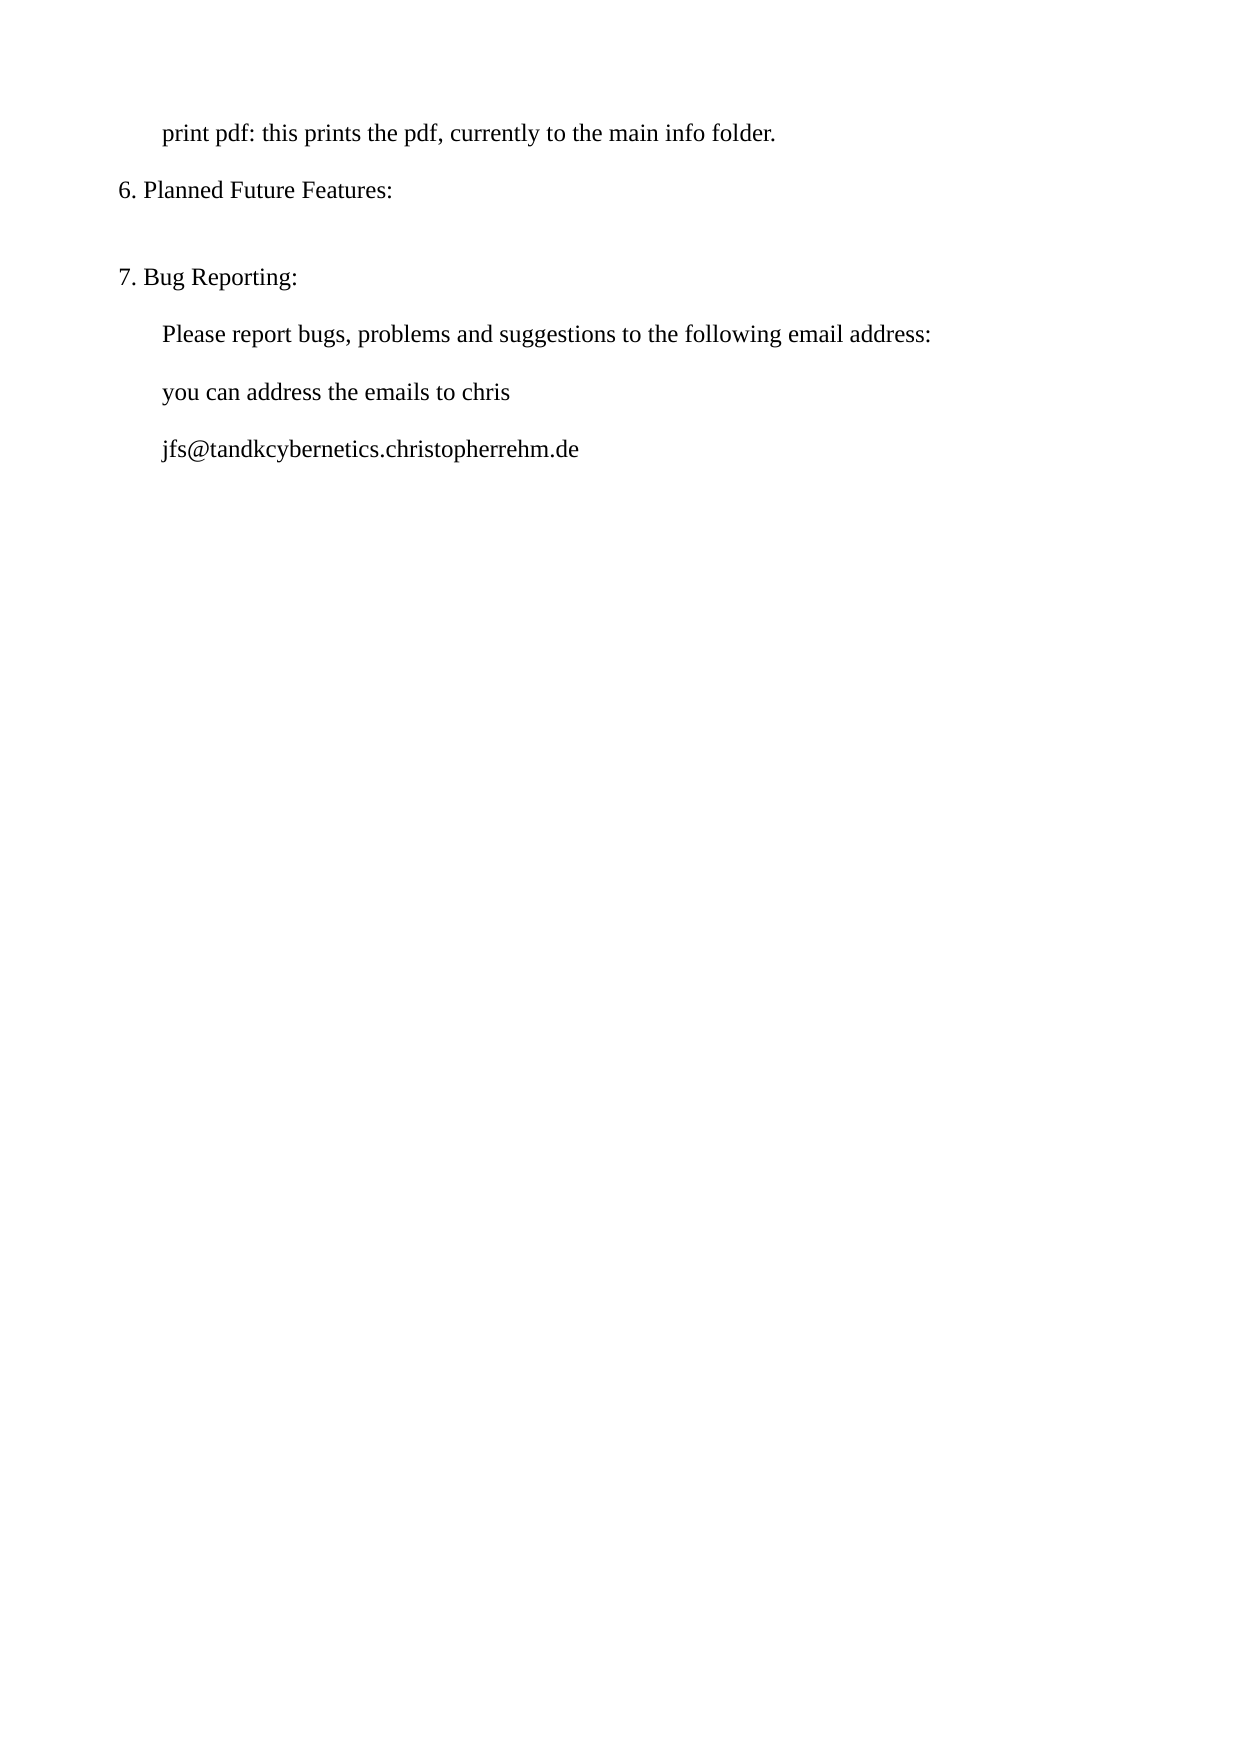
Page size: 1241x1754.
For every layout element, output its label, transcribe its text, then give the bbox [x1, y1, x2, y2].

text 7. Bug Reporting: [118, 262, 1122, 291]
text print pdf: this prints the pdf, currently to the main info folder. [118, 118, 1122, 147]
text jfs@tandkcybernetics.christopherrehm.de [118, 434, 1122, 463]
text Please report bugs, problems and suggestions to the following email address: [118, 319, 1122, 348]
text 6. Planned Future Features: [118, 176, 1122, 204]
text you can address the emails to chris [118, 377, 1122, 406]
